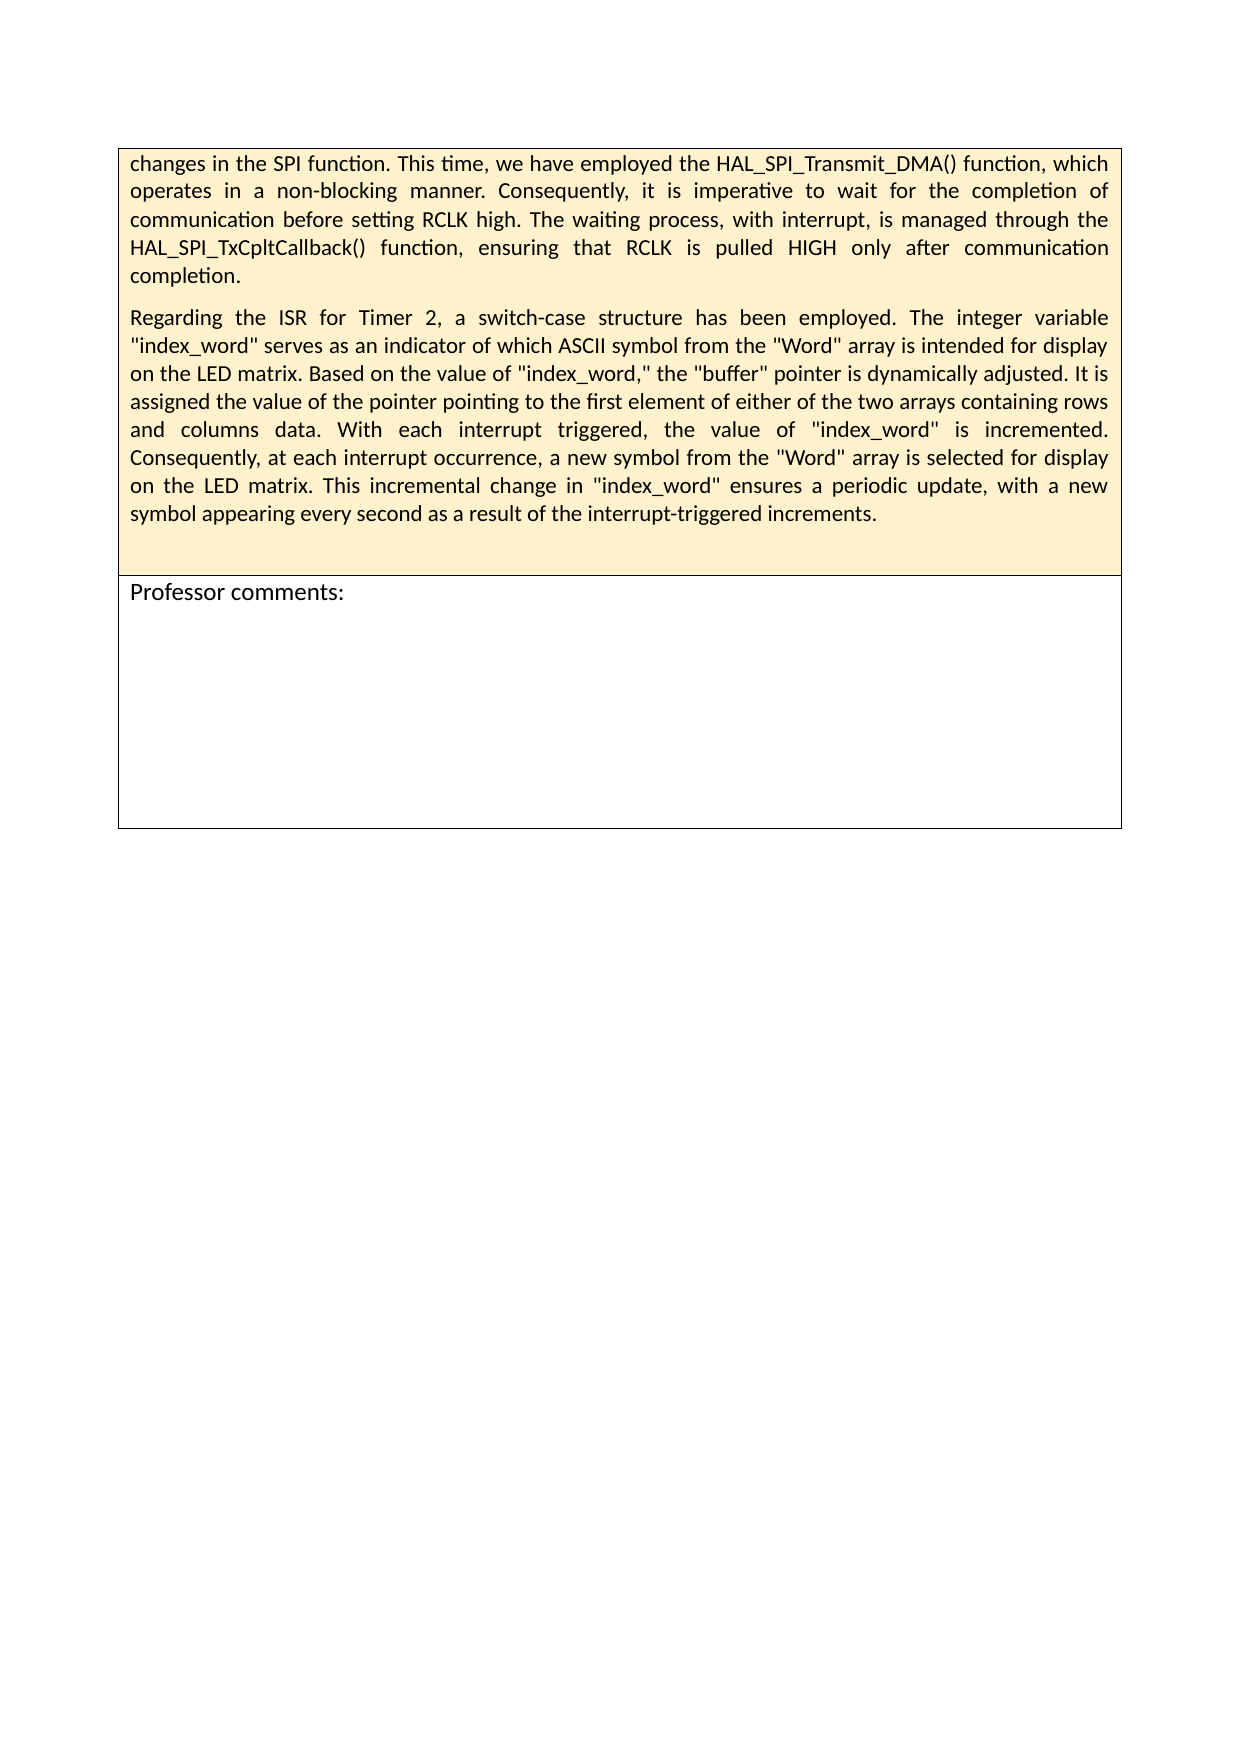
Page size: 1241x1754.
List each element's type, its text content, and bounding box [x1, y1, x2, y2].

table_header changes in the SPI function. This time, we have employed the HAL_SPI_Transmit_DMA() function, which operates in a non-blocking manner. Consequently, it is imperative to wait for the completion of communication before setting RCLK high. The waiting process, with interrupt, is managed through the HAL_SPI_TxCpltCallback() function, ensuring that RCLK is pulled HIGH only after communication completion. Regarding the ISR for Timer 2, a switch-case structure has been employed. The integer variable "index_word" serves as an indicator of which ASCII symbol from the "Word" array is intended for display on the LED matrix. Based on the value of "index_word," the "buffer" pointer is dynamically adjusted. It is assigned the value of the pointer pointing to the first element of either of the two arrays containing rows and columns data. With each interrupt triggered, the value of "index_word" is incremented. Consequently, at each interrupt occurrence, a new symbol from the "Word" array is selected for display on the LED matrix. This incremental change in "index_word" ensures a periodic update, with a new symbol appearing every second as a result of the interrupt-triggered increments. [119, 149, 1121, 575]
table_cell Professor comments: [119, 576, 1121, 827]
